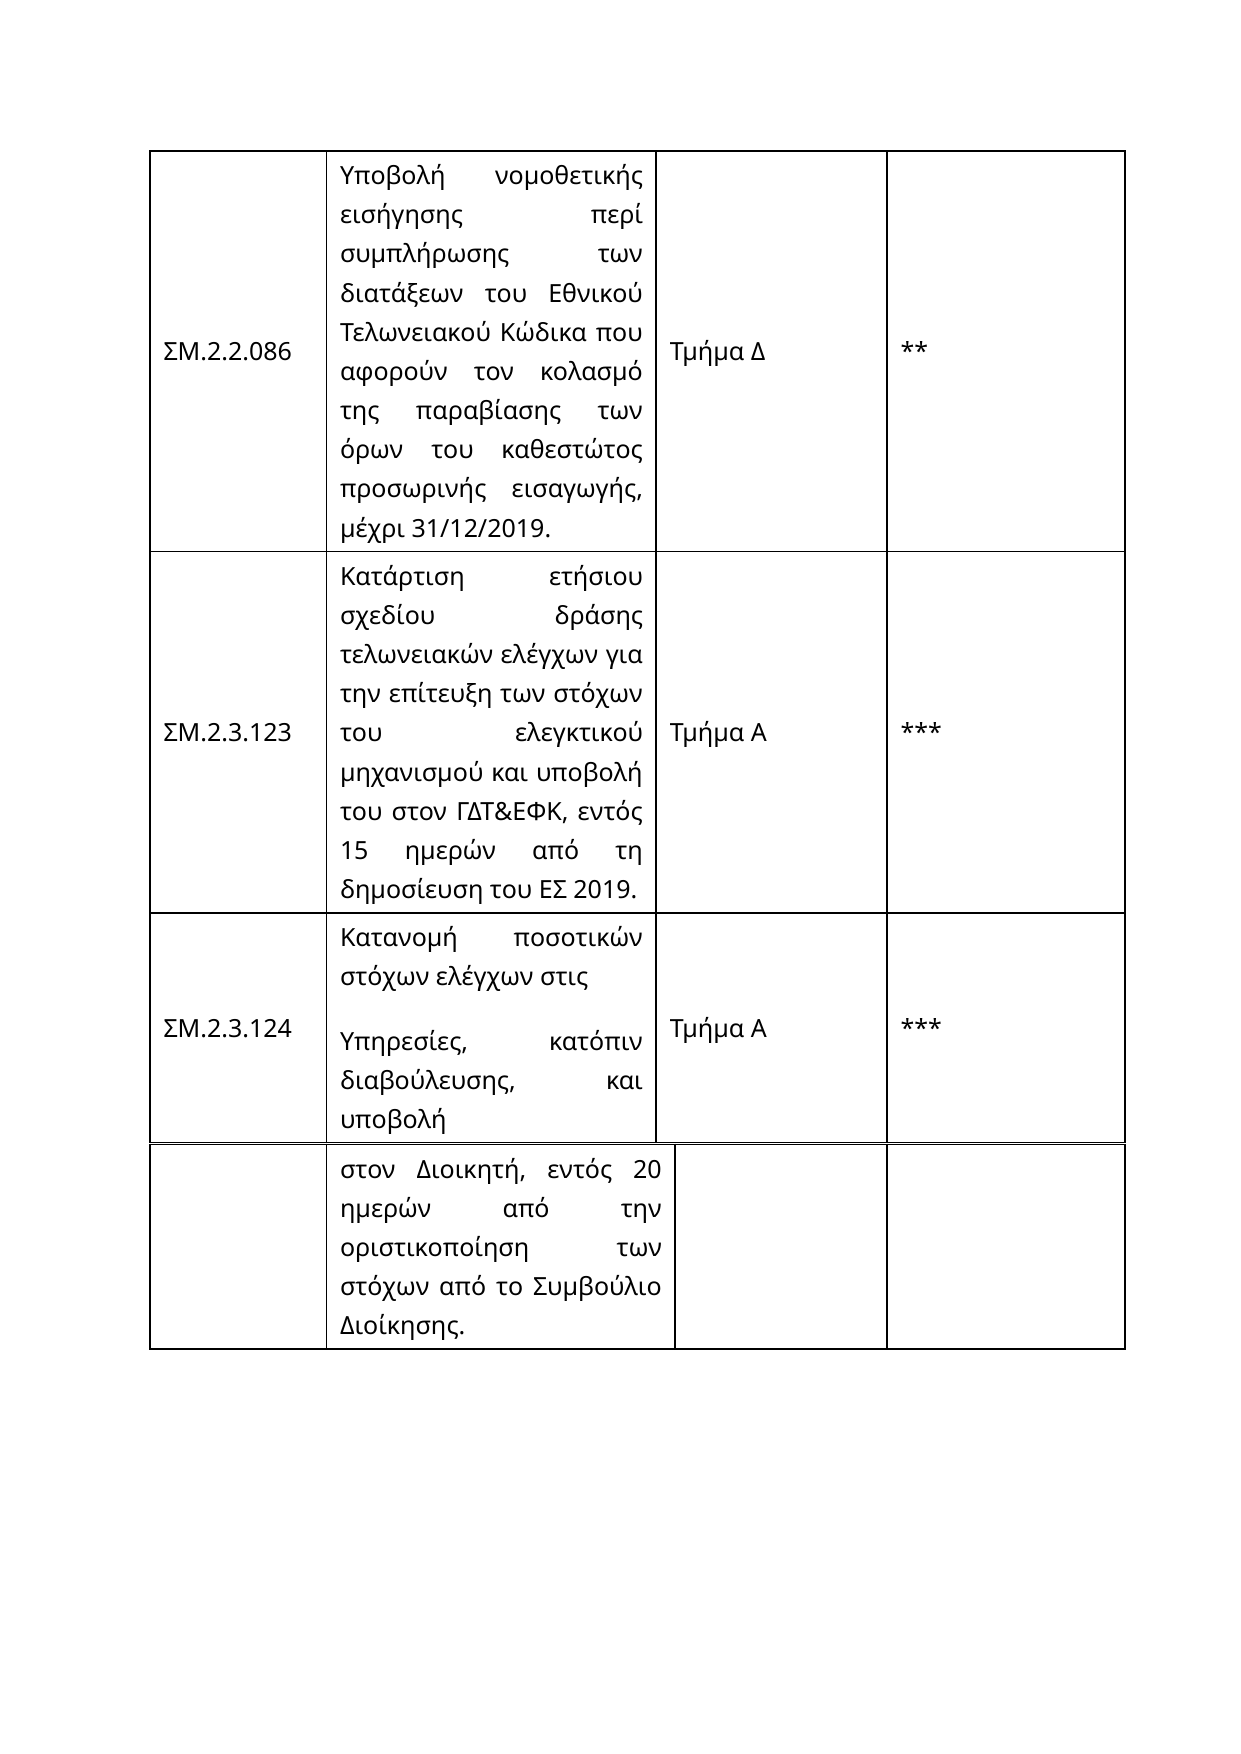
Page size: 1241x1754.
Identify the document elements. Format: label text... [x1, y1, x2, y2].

table_cell *** [888, 914, 1124, 1142]
table_header [676, 1145, 886, 1348]
table_cell ΣΜ.2.3.124 [151, 914, 326, 1142]
table_header [151, 1145, 326, 1348]
table_cell Υποβολή νομοθετικής εισήγησης περί συμπλήρωσης των διατάξεων του Εθνικού Τελωνειακού Κώδικα που αφορούν τον κολασμό της παραβίασης των όρων του καθεστώτος προσωρινής εισαγωγής, μέχρι 31/12/2019. [327, 152, 655, 551]
table_cell Τμήμα Α [657, 914, 886, 1142]
table_cell *** [888, 552, 1124, 912]
table_cell ΣΜ.2.3.123 [151, 552, 326, 912]
table_cell Τμήμα Δ [657, 152, 886, 551]
table_header στον Διοικητή, εντός 20 ημερών από την οριστικοποίηση των στόχων από το Συμβούλιο Διοίκησης. [327, 1145, 674, 1348]
table_cell Κατανομή ποσοτικών στόχων ελέγχων στις Υπηρεσίες, κατόπιν διαβούλευσης, και υποβολή [327, 914, 655, 1142]
table_header [888, 1145, 1124, 1348]
table_cell Κατάρτιση ετήσιου σχεδίου δράσης τελωνειακών ελέγχων για την επίτευξη των στόχων του ελεγκτικού μηχανισμού και υποβολή του στον ΓΔΤ&ΕΦΚ, εντός 15 ημερών από τη δημοσίευση του ΕΣ 2019. [327, 552, 655, 912]
table_cell ** [888, 152, 1124, 551]
table_cell Τμήμα Α [657, 552, 886, 912]
table_cell ΣΜ.2.2.086 [151, 152, 326, 551]
